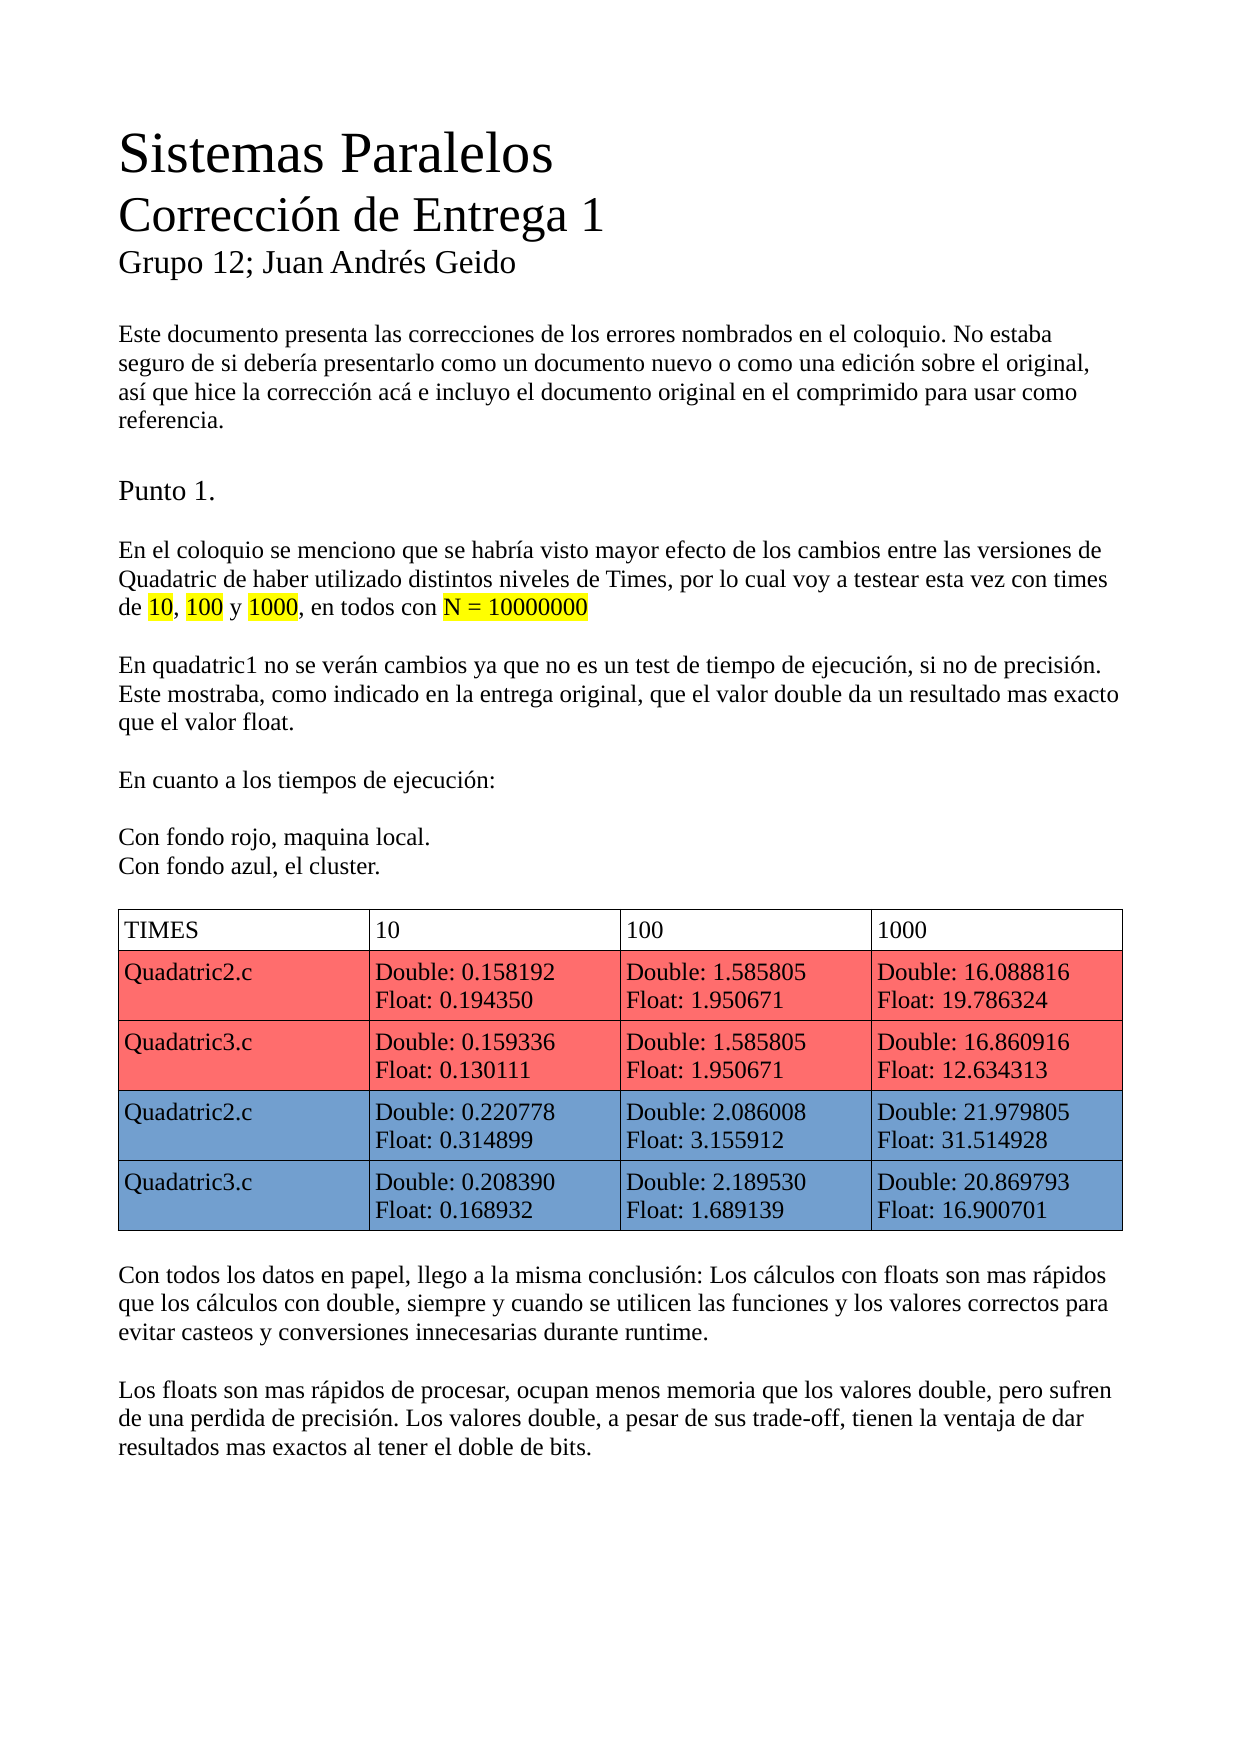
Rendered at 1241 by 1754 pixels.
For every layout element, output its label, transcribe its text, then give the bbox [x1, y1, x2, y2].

table_cell Double: 2.086008 Float: 3.155912 [621, 1091, 871, 1160]
text Sistemas Paralelos [118, 118, 1122, 185]
text Grupo 12; Juan Andrés Geido [118, 243, 1122, 281]
table_cell Double: 2.189530 Float: 1.689139 [621, 1161, 871, 1230]
text Con fondo rojo, maquina local. [118, 822, 1122, 851]
table_cell Quadatric2.c [119, 1091, 369, 1160]
text Los floats son mas rápidos de procesar, ocupan menos memoria que los valores double, pero sufren de una perdida de precisión. Los valores double, a pesar de sus trade-off, tienen la ventaja de dar resultados mas exactos al tener el doble de bits. [118, 1375, 1122, 1461]
text En cuanto a los tiempos de ejecución: [118, 765, 1122, 794]
table_cell Double: 0.220778 Float: 0.314899 [370, 1091, 620, 1160]
table_cell Double: 20.869793 Float: 16.900701 [872, 1161, 1122, 1230]
text Este documento presenta las correcciones de los errores nombrados en el coloquio. No estaba seguro de si debería presentarlo como un documento nuevo o como una edición sobre el original, así que hice la corrección acá e incluyo el documento original en el comprimido para usar como referencia. [118, 319, 1122, 434]
text En el coloquio se menciono que se habría visto mayor efecto de los cambios entre las versiones de Quadatric de haber utilizado distintos niveles de Times, por lo cual voy a testear esta vez con times de 10, 100 y 1000, en todos con N = 10000000 [118, 535, 1122, 621]
text En quadatric1 no se verán cambios ya que no es un test de tiempo de ejecución, si no de precisión. Este mostraba, como indicado en la entrega original, que el valor double da un resultado mas exacto que el valor float. [118, 650, 1122, 736]
table_cell Double: 0.158192 Float: 0.194350 [370, 951, 620, 1020]
table_cell Double: 16.088816 Float: 19.786324 [872, 951, 1122, 1020]
table_cell Quadatric2.c [119, 951, 369, 1020]
text Punto 1. [118, 473, 1122, 506]
table_cell Double: 0.159336 Float: 0.130111 [370, 1021, 620, 1090]
table_header 100 [621, 910, 871, 950]
text Corrección de Entrega 1 [118, 185, 1122, 243]
table_header 1000 [872, 910, 1122, 950]
text Con fondo azul, el cluster. [118, 851, 1122, 880]
table_header TIMES [119, 910, 369, 950]
table_cell Double: 1.585805 Float: 1.950671 [621, 1021, 871, 1090]
table_header 10 [370, 910, 620, 950]
table_cell Quadatric3.c [119, 1161, 369, 1230]
table_cell Quadatric3.c [119, 1021, 369, 1090]
table_cell Double: 1.585805 Float: 1.950671 [621, 951, 871, 1020]
table_cell Double: 21.979805 Float: 31.514928 [872, 1091, 1122, 1160]
table_cell Double: 16.860916 Float: 12.634313 [872, 1021, 1122, 1090]
text Con todos los datos en papel, llego a la misma conclusión: Los cálculos con floats son mas rápidos que los cálculos con double, siempre y cuando se utilicen las funciones y los valores correctos para evitar casteos y conversiones innecesarias durante runtime. [118, 1260, 1122, 1346]
table_cell Double: 0.208390 Float: 0.168932 [370, 1161, 620, 1230]
